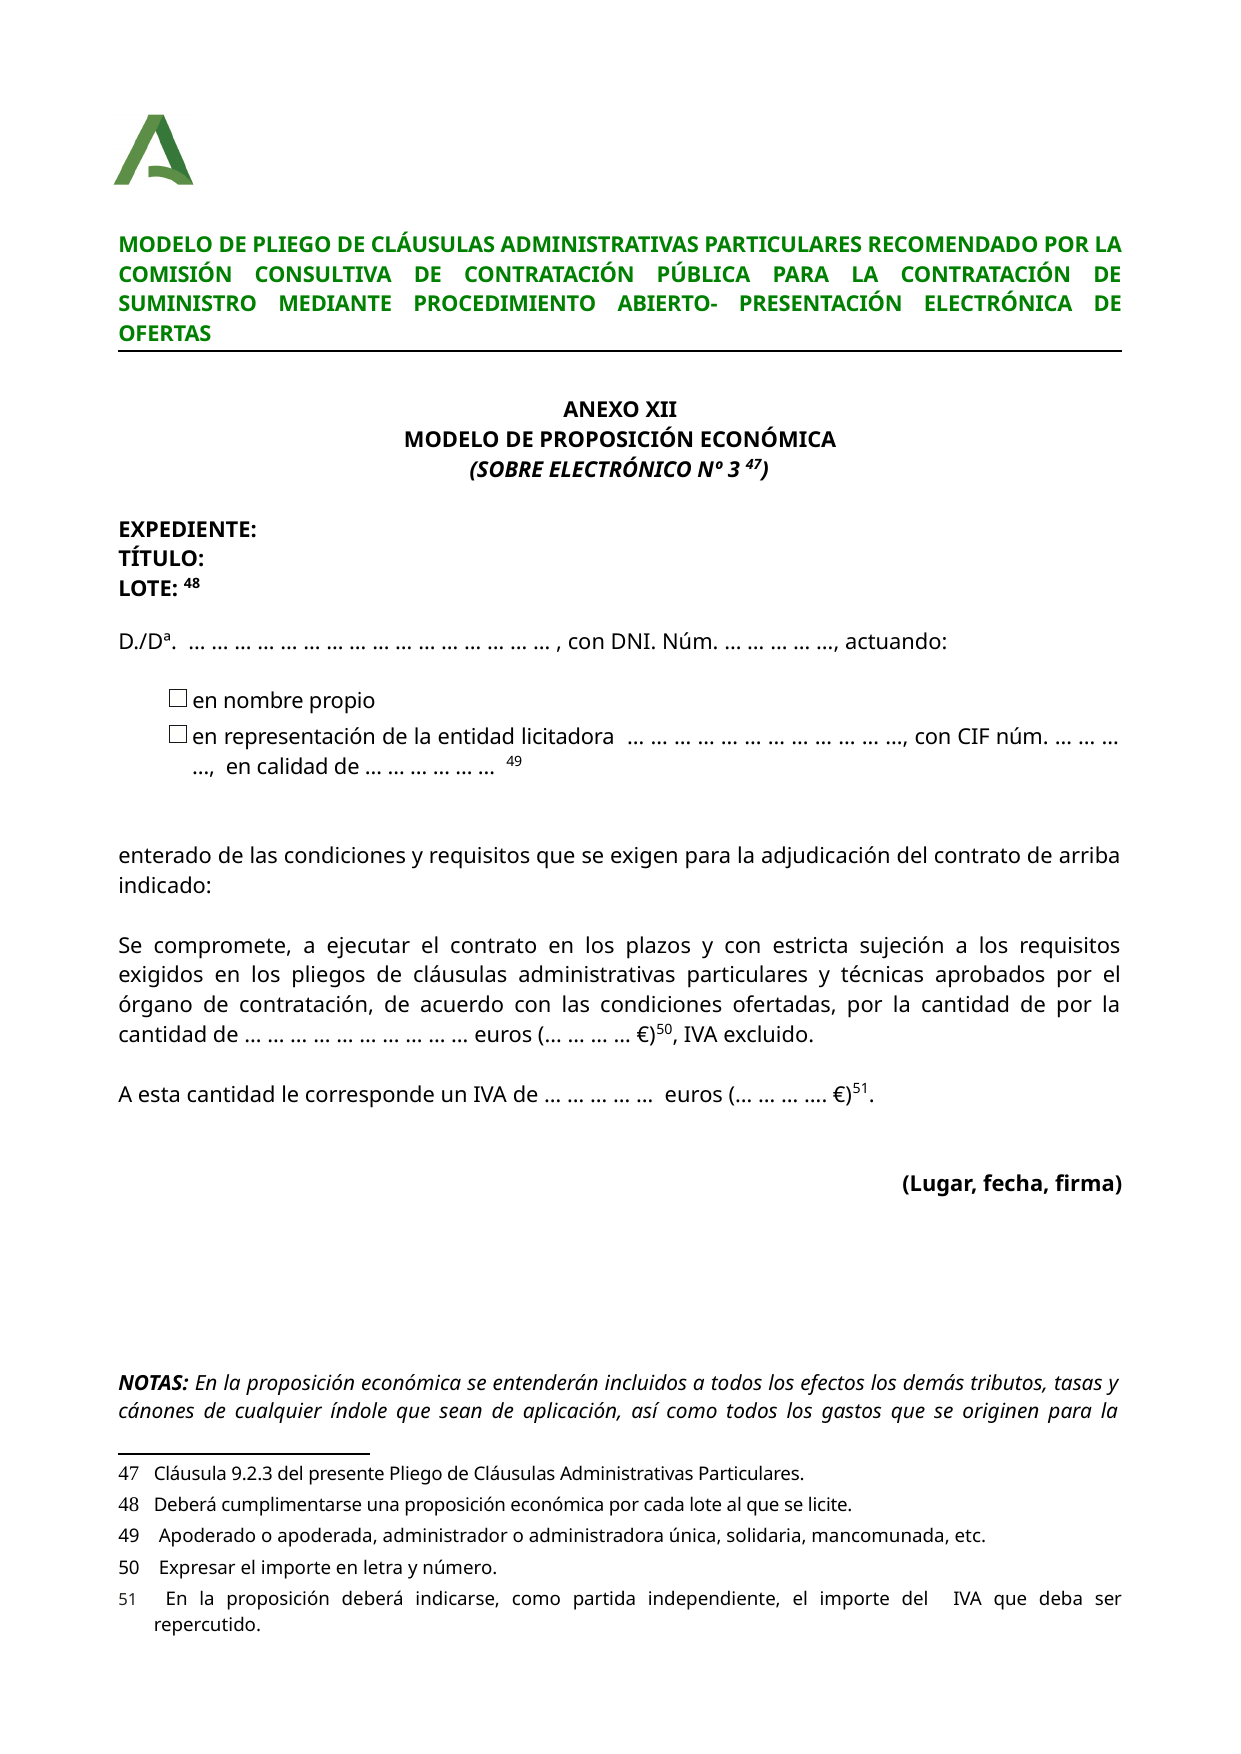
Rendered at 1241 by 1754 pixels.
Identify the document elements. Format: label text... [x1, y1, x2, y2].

text enterado de las condiciones y requisitos que se exigen para la adjudicación del contrato de arriba indicado: [118, 840, 1122, 900]
text Cláusula 9.2.3 del presente Pliego de Cláusulas Administrativas Particulares. [118, 1460, 1122, 1485]
text NOTAS: En la proposición económica se entenderán incluidos a todos los efectos los demás tributos, tasas y cánones de cualquier índole que sean de aplicación, así como todos los gastos que se originen para la [118, 1368, 1122, 1425]
text A esta cantidad le corresponde un IVA de … … … … … euros (… … … …. €). [118, 1079, 1122, 1108]
text LOTE: [118, 573, 1122, 603]
text Expresar el importe en letra y número. [118, 1554, 1122, 1580]
text TÍTULO: [118, 543, 1122, 573]
text EXPEDIENTE: [118, 514, 1122, 543]
text Apoderado o apoderada, administrador o administradora única, solidaria, mancomunada, etc. [118, 1523, 1122, 1548]
text D./Dª. … … … … … … … … … … … … … … … … , con DNI. Núm. … … … … …, actuando: [118, 626, 1122, 656]
text MODELO DE PLIEGO DE CLÁUSULAS ADMINISTRATIVAS PARTICULARES RECOMENDADO POR LA COMISIÓN CONSULTIVA DE CONTRATACIÓN PÚBLICA PARA LA CONTRATACIÓN DE SUMINISTRO MEDIANTE PROCEDIMIENTO ABIERTO- PRESENTACIÓN ELECTRÓNICA DE OFERTAS [118, 229, 1122, 350]
text en representación de la entidad licitadora … … … … … … … … … … … …, con CIF núm. … … … …, en calidad de … … … … … … [192, 721, 1122, 781]
text (Lugar, fecha, firma) [118, 1168, 1122, 1198]
text ANEXO XII [118, 394, 1122, 424]
text MODELO DE PROPOSICIÓN ECONÓMICA [118, 424, 1122, 454]
text Deberá cumplimentarse una proposición económica por cada lote al que se licite. [118, 1491, 1122, 1517]
text Se compromete, a ejecutar el contrato en los plazos y con estricta sujeción a los requisitos exigidos en los pliegos de cláusulas administrativas particulares y técnicas aprobados por el órgano de contratación, de acuerdo con las condiciones ofertadas, por la cantidad de por la cantidad de … … … … … … … … … … euros (… … … … €), IVA excluido. [118, 930, 1122, 1049]
text (SOBRE ELECTRÓNICO Nº 3 ) [118, 454, 1122, 484]
text en nombre propio [192, 685, 1122, 715]
picture [109, 110, 198, 189]
text En la proposición deberá indicarse, como partida independiente, el importe del IVA que deba ser repercutido. [118, 1586, 1122, 1637]
